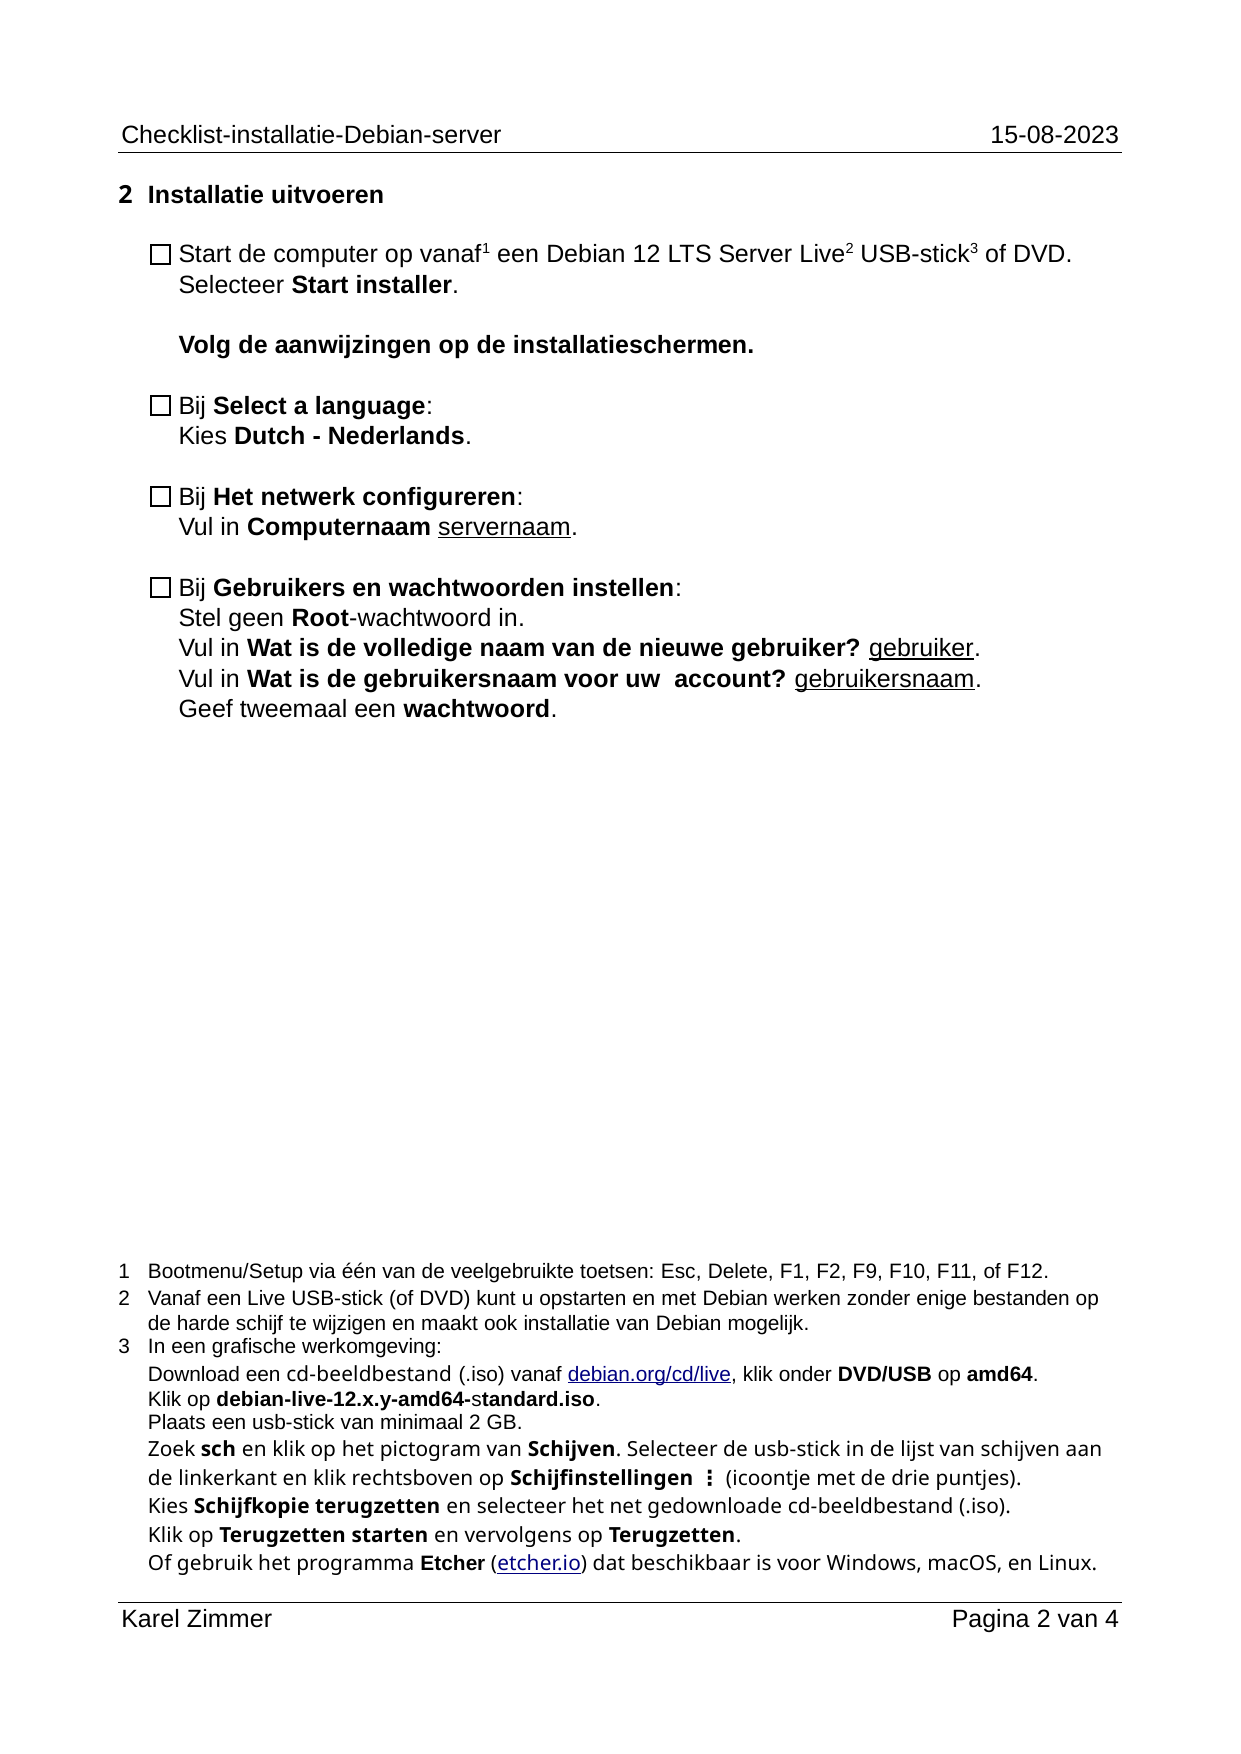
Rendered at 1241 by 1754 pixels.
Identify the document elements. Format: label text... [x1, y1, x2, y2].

table_cell Kies Dutch - Nederlands. [177, 421, 1122, 451]
table_cell [142, 694, 177, 724]
table_cell [142, 482, 177, 512]
table_cell [177, 451, 1122, 482]
table_cell [118, 603, 142, 633]
table_cell [142, 451, 177, 482]
table_header [142, 239, 177, 269]
table_cell Bij Select a language: [177, 391, 1122, 421]
table_cell [118, 300, 142, 330]
table_cell [118, 269, 142, 300]
table_cell [118, 694, 142, 724]
table_cell Geef tweemaal een wachtwoord. [177, 694, 1122, 724]
table_cell [142, 269, 177, 300]
table_cell [118, 391, 142, 421]
table_cell [118, 512, 142, 542]
table_cell Vul in Wat is de volledige naam van de nieuwe gebruiker? gebruiker. [177, 633, 1122, 663]
table_cell [142, 664, 177, 694]
table_cell [118, 330, 142, 360]
table_cell [118, 542, 142, 572]
table_cell Bij Gebruikers en wachtwoorden instellen: [177, 573, 1122, 603]
table_cell [142, 421, 177, 451]
table_cell Stel geen Root-wachtwoord in. [177, 603, 1122, 633]
table_cell [118, 664, 142, 694]
table_cell [118, 421, 142, 451]
table_cell [142, 512, 177, 542]
table_cell Selecteer Start installer. [177, 269, 1122, 300]
table_cell [142, 300, 177, 330]
table_cell [118, 573, 142, 603]
table_cell [142, 573, 177, 603]
table_header [118, 239, 142, 269]
table_cell Volg de aanwijzingen op de installatieschermen. [177, 330, 1122, 360]
list Installatie uitvoeren [118, 177, 1122, 211]
table_cell [177, 300, 1122, 330]
table_cell Vul in Wat is de gebruikersnaam voor uw account? gebruikersnaam. [177, 664, 1122, 694]
table_cell Vul in Computernaam servernaam. [177, 512, 1122, 542]
table_cell [142, 391, 177, 421]
table_cell [142, 542, 177, 572]
table_cell [118, 482, 142, 512]
table_cell Bij Het netwerk configureren: [177, 482, 1122, 512]
table_cell [177, 360, 1122, 391]
table_cell [177, 542, 1122, 572]
table_cell [142, 603, 177, 633]
table_cell [118, 633, 142, 663]
table_cell [142, 330, 177, 360]
table_cell [142, 633, 177, 663]
table_cell [118, 360, 142, 391]
table_cell [118, 451, 142, 482]
table_header Start de computer op vanaf een Debian 12 LTS Server Live USB-stick of DVD. [177, 239, 1122, 269]
table_cell [142, 360, 177, 391]
